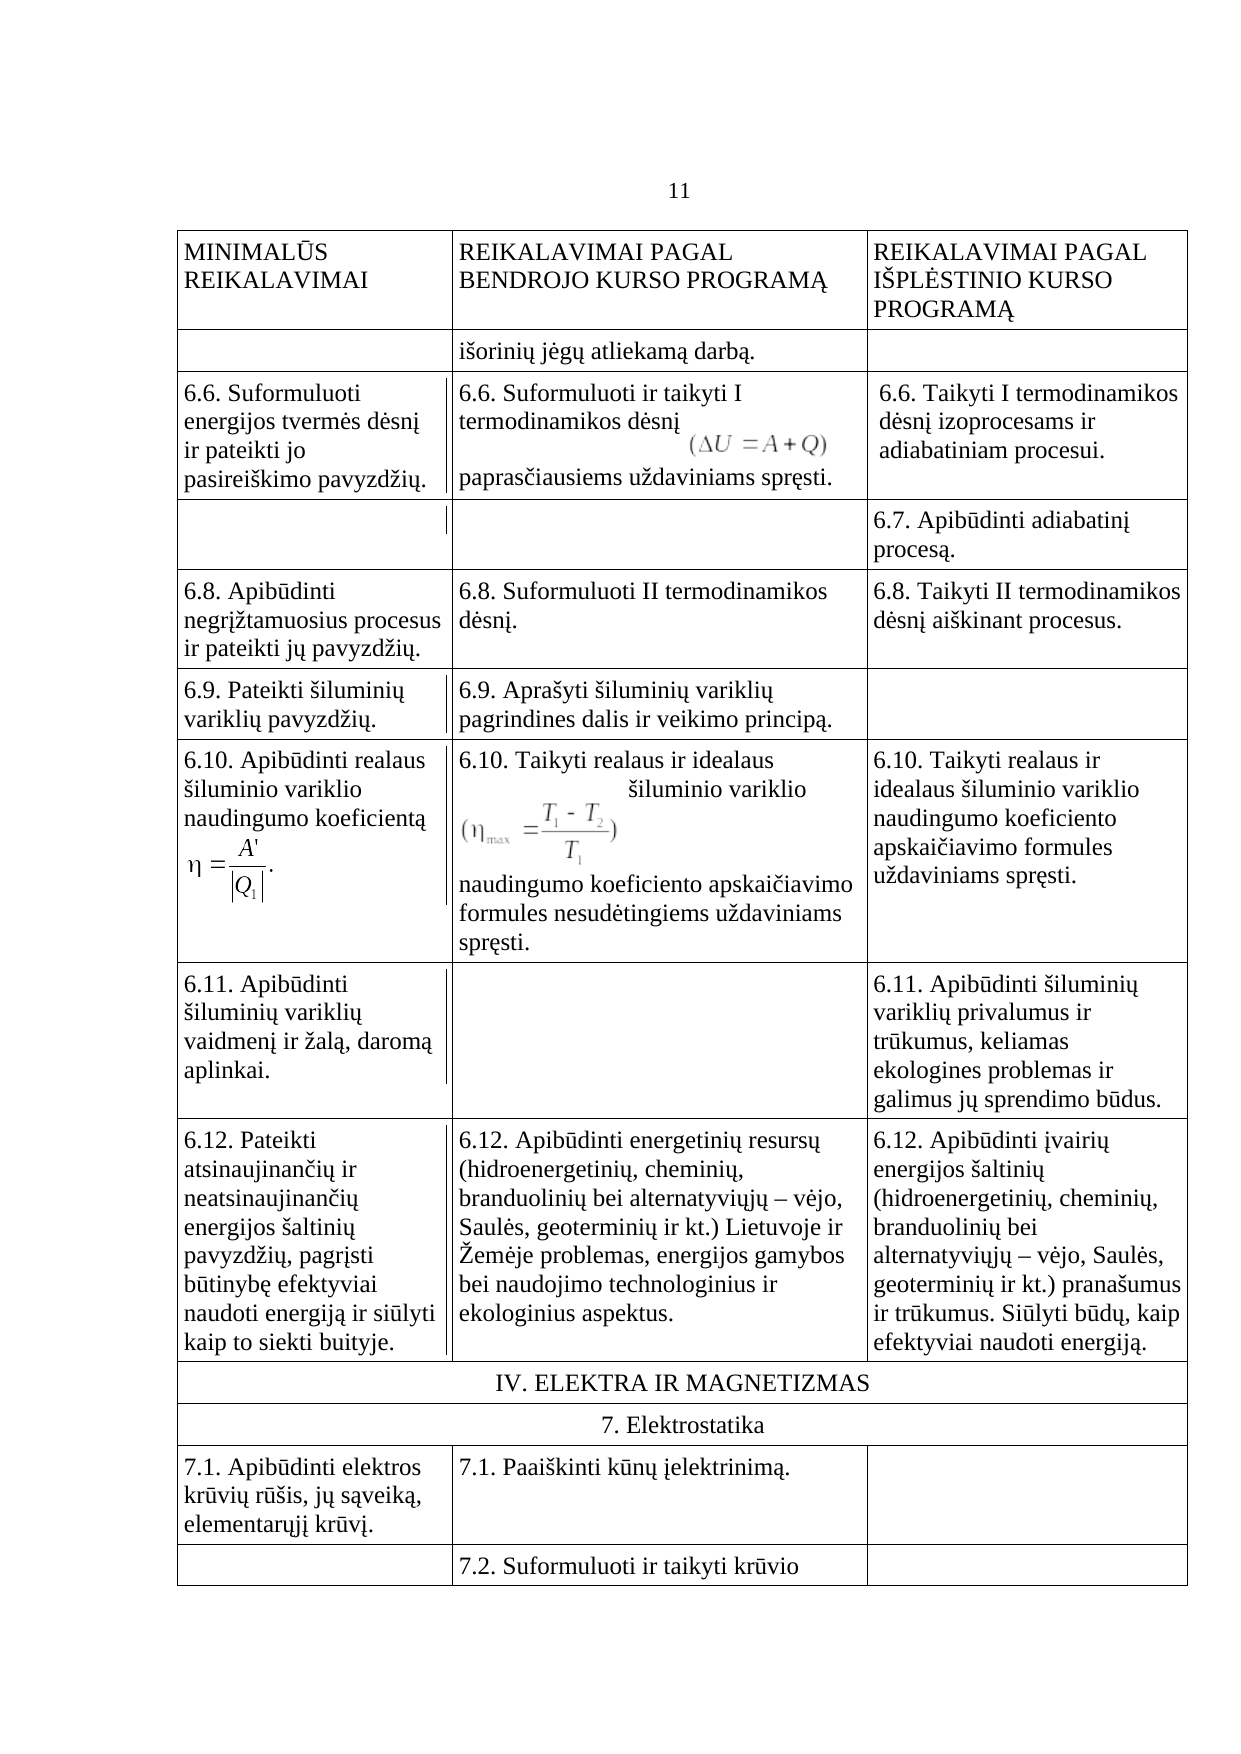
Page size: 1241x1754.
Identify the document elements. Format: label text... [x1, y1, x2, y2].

table_cell 7.1. Paaiškinti kūnų įelektrinimą. [453, 1446, 867, 1544]
table_cell 6.7. Apibūdinti adiabatinį procesą. [868, 500, 1187, 569]
table_cell 6.11. Apibūdinti šiluminių variklių vaidmenį ir žalą, daromą aplinkai. [178, 963, 452, 1118]
table_cell [453, 500, 867, 569]
table_cell [868, 669, 1187, 739]
table_cell 6.10. Apibūdinti realaus šiluminio variklio naudingumo koeficientą [178, 740, 452, 962]
table_cell išorinių jėgų atliekamą darbą. [453, 330, 867, 371]
table_cell 6.10. Taikyti realaus ir idealaus šiluminio variklio naudingumo koeficiento apskaičiavimo formules nesudėtingiems uždaviniams spręsti. [453, 740, 867, 962]
table_cell IV. ELEKTRA IR MAGNETIZMAS [178, 1362, 1187, 1403]
table_cell 6.12. Pateikti atsinaujinančių ir neatsinaujinančių energijos šaltinių pavyzdžių, pagrįsti būtinybę efektyviai naudoti energiją ir siūlyti kaip to siekti buityje. [178, 1119, 452, 1361]
table_header REIKALAVIMAI pagal išplėstinio kurso programą [868, 231, 1187, 329]
table_header REIKALAVIMAI pagal bendrojo kurso programą [453, 231, 867, 329]
table_cell 6.6. Suformuluoti energijos tvermės dėsnį ir pateikti jo pasireiškimo pavyzdžių. [178, 372, 452, 499]
table_cell 6.12. Apibūdinti energetinių resursų (hidroenergetinių, cheminių, branduolinių bei alternatyviųjų – vėjo, Saulės, geoterminių ir kt.) Lietuvoje ir Žemėje problemas, energijos gamybos bei naudojimo technologinius ir ekologinius aspektus. [453, 1119, 867, 1361]
table_cell 6.10. Taikyti realaus ir idealaus šiluminio variklio naudingumo koeficiento apskaičiavimo formules uždaviniams spręsti. [868, 740, 1187, 962]
table_cell 7.1. Apibūdinti elektros krūvių rūšis, jų sąveiką, elementarųjį krūvį. [178, 1446, 452, 1544]
table_cell 6.8. Apibūdinti negrįžtamuosius procesus ir pateikti jų pavyzdžių. [178, 570, 452, 668]
table_cell [178, 330, 452, 371]
table_cell 6.8. Suformuluoti II termodinamikos dėsnį. [453, 570, 867, 668]
table_cell 6.11. Apibūdinti šiluminių variklių privalumus ir trūkumus, keliamas ekologines problemas ir galimus jų sprendimo būdus. [868, 963, 1187, 1118]
table_cell [178, 1545, 452, 1585]
table_cell [868, 1446, 1187, 1544]
table_cell 6.9. Pateikti šiluminių variklių pavyzdžių. [178, 669, 452, 739]
table_cell 7. Elektrostatika [178, 1404, 1187, 1444]
table_cell 6.9. Aprašyti šiluminių variklių pagrindines dalis ir veikimo principą. [453, 669, 867, 739]
table_cell [178, 500, 452, 569]
table_cell 6.6. Suformuluoti ir taikyti I termodinamikos dėsnį paprasčiausiems uždaviniams spręsti. [453, 372, 867, 499]
table_cell [453, 963, 867, 1118]
table_cell 7.2. Suformuluoti ir taikyti krūvio [453, 1545, 867, 1585]
table_cell [868, 1545, 1187, 1585]
table_cell 6.6. Taikyti I termodinamikos dėsnį izoprocesams ir adiabatiniam procesui. [868, 372, 1187, 499]
table_header MINIMALŪS REIKALAVIMAI [178, 231, 452, 329]
table_cell 6.8. Taikyti II termodinamikos dėsnį aiškinant procesus. [868, 570, 1187, 668]
table_cell [868, 330, 1187, 371]
table_cell 6.12. Apibūdinti įvairių energijos šaltinių (hidroenergetinių, cheminių, branduolinių bei alternatyviųjų – vėjo, Saulės, geoterminių ir kt.) pranašumus ir trūkumus. Siūlyti būdų, kaip efektyviai naudoti energiją. [868, 1119, 1187, 1361]
